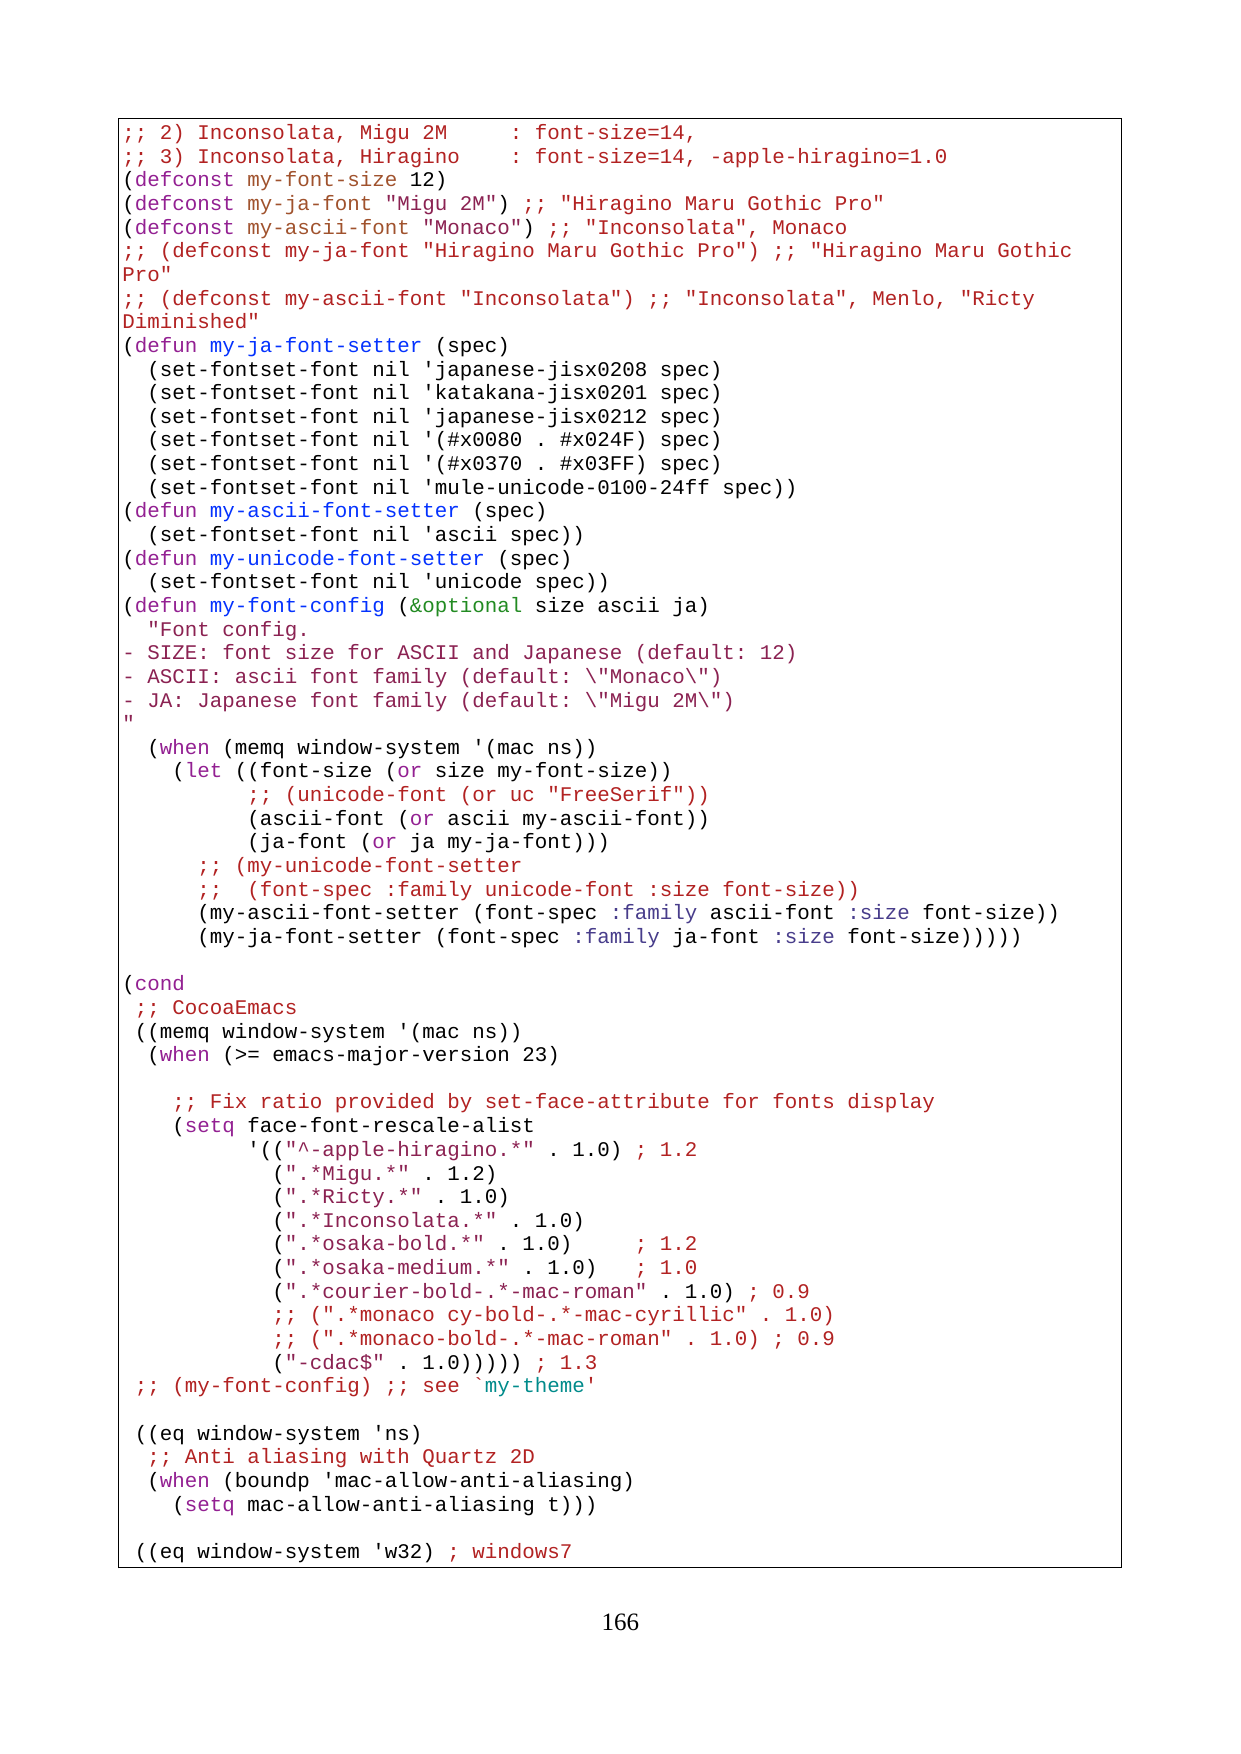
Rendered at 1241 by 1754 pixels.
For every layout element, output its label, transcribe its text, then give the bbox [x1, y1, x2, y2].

text (setq mac-allow-anti-aliasing t))) [119, 1489, 1121, 1513]
text (defun my-ja-font-setter (spec) [119, 331, 1121, 354]
text (let ((font-size (or size my-font-size)) [119, 757, 1121, 780]
text (defconst my-ascii-font "Monaco") ;; "Inconsolata", Monaco [119, 213, 1121, 236]
text ((memq window-system '(mac ns)) [119, 1017, 1121, 1040]
text - SIZE: font size for ASCII and Japanese (default: 12) [119, 638, 1121, 662]
text (set-fontset-font nil 'ascii spec)) [119, 520, 1121, 544]
text (".*osaka-medium.*" . 1.0) ; 1.0 [119, 1253, 1121, 1277]
text (".*Migu.*" . 1.2) [119, 1158, 1121, 1182]
text (set-fontset-font nil 'katakana-jisx0201 spec) [119, 378, 1121, 402]
text ;; (font-spec :family unicode-font :size font-size)) [119, 875, 1121, 898]
text (when (boundp 'mac-allow-anti-aliasing) [119, 1466, 1121, 1489]
text " [119, 709, 1121, 733]
text (ja-font (or ja my-ja-font))) [119, 827, 1121, 851]
text - JA: Japanese font family (default: \"Migu 2M\") [119, 686, 1121, 709]
text (defun my-unicode-font-setter (spec) [119, 544, 1121, 567]
text (when (memq window-system '(mac ns)) [119, 733, 1121, 757]
text ;; (unicode-font (or uc "FreeSerif")) [119, 780, 1121, 804]
text (defun my-ascii-font-setter (spec) [119, 496, 1121, 520]
text (setq face-font-rescale-alist [119, 1111, 1121, 1135]
text '(("^-apple-hiragino.*" . 1.0) ; 1.2 [119, 1135, 1121, 1158]
text ((eq window-system 'w32) ; windows7 [119, 1537, 1121, 1567]
text (my-ja-font-setter (font-spec :family ja-font :size font-size))))) [119, 922, 1121, 946]
text (set-fontset-font nil '(#x0370 . #x03FF) spec) [119, 449, 1121, 473]
text (set-fontset-font nil 'japanese-jisx0212 spec) [119, 402, 1121, 426]
text (set-fontset-font nil 'mule-unicode-0100-24ff spec)) [119, 473, 1121, 496]
text "Font config. [119, 615, 1121, 638]
text (defconst my-font-size 12) [119, 165, 1121, 189]
text ;; (".*monaco-bold-.*-mac-roman" . 1.0) ; 0.9 [119, 1324, 1121, 1348]
text - ASCII: ascii font family (default: \"Monaco\") [119, 662, 1121, 686]
text (set-fontset-font nil 'japanese-jisx0208 spec) [119, 354, 1121, 378]
text ;; (defconst my-ascii-font "Inconsolata") ;; "Inconsolata", Menlo, "Ricty Diminished" [119, 284, 1121, 331]
text (cond [119, 969, 1121, 993]
text ;; 2) Inconsolata, Migu 2M : font-size=14, [119, 119, 1121, 142]
text ("-cdac$" . 1.0))))) ; 1.3 [119, 1348, 1121, 1371]
text (".*Inconsolata.*" . 1.0) [119, 1206, 1121, 1229]
text ;; (defconst my-ja-font "Hiragino Maru Gothic Pro") ;; "Hiragino Maru Gothic Pro" [119, 236, 1121, 284]
text ((eq window-system 'ns) [119, 1419, 1121, 1442]
text (ascii-font (or ascii my-ascii-font)) [119, 804, 1121, 827]
text ;; (my-font-config) ;; see `my-theme' [119, 1371, 1121, 1395]
text (when (>= emacs-major-version 23) [119, 1040, 1121, 1064]
text (set-fontset-font nil 'unicode spec)) [119, 567, 1121, 591]
text (".*Ricty.*" . 1.0) [119, 1182, 1121, 1206]
text ;; (my-unicode-font-setter [119, 851, 1121, 875]
text ;; (".*monaco cy-bold-.*-mac-cyrillic" . 1.0) [119, 1300, 1121, 1324]
text ;; Fix ratio provided by set-face-attribute for fonts display [119, 1088, 1121, 1111]
text (set-fontset-font nil '(#x0080 . #x024F) spec) [119, 426, 1121, 449]
text (".*courier-bold-.*-mac-roman" . 1.0) ; 0.9 [119, 1277, 1121, 1300]
text ;; 3) Inconsolata, Hiragino : font-size=14, -apple-hiragino=1.0 [119, 142, 1121, 165]
text (my-ascii-font-setter (font-spec :family ascii-font :size font-size)) [119, 898, 1121, 922]
text (defconst my-ja-font "Migu 2M") ;; "Hiragino Maru Gothic Pro" [119, 189, 1121, 213]
text (".*osaka-bold.*" . 1.0) ; 1.2 [119, 1229, 1121, 1253]
text ;; CocoaEmacs [119, 993, 1121, 1017]
text (defun my-font-config (&optional size ascii ja) [119, 591, 1121, 615]
text ;; Anti aliasing with Quartz 2D [119, 1442, 1121, 1466]
